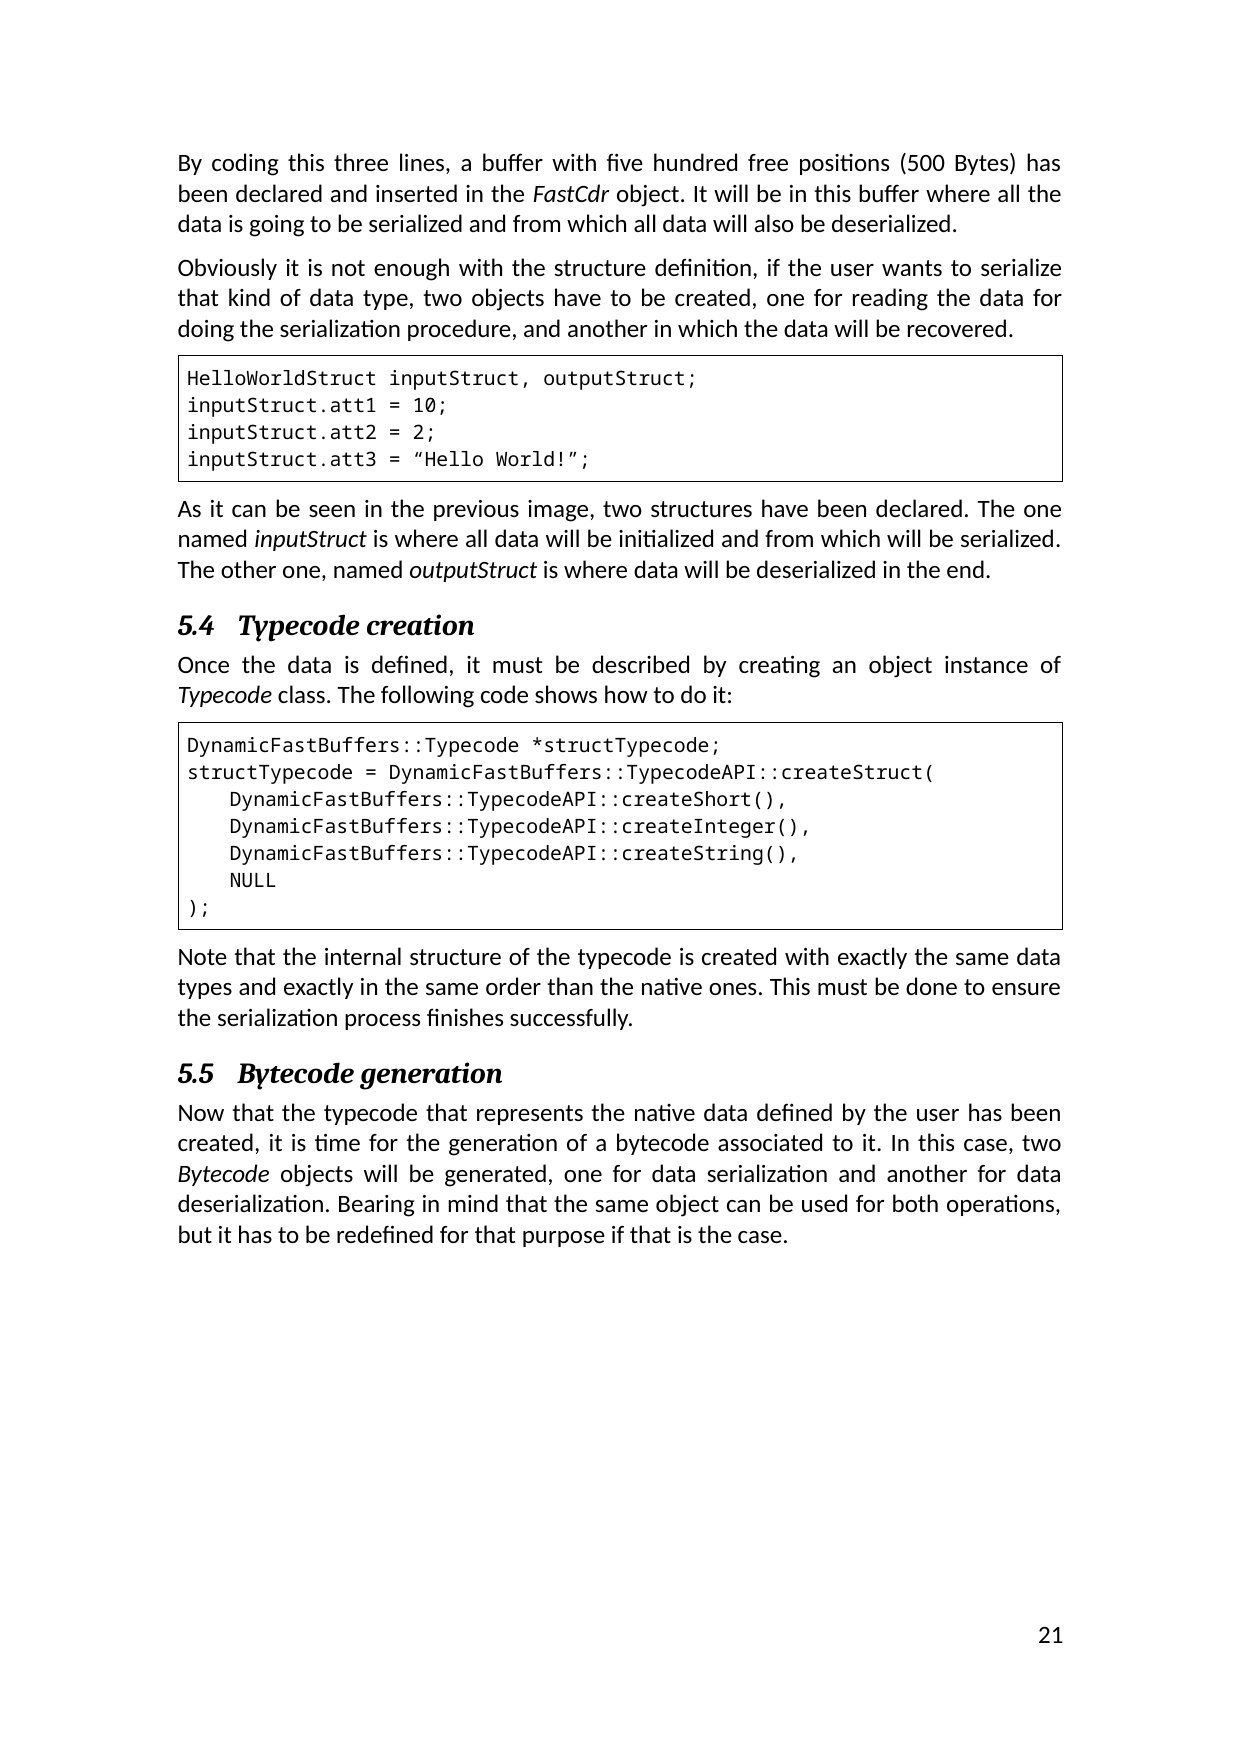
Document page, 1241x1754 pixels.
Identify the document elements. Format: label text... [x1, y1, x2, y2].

text NULL [187, 866, 1053, 893]
subtitle Bytecode generation [177, 1057, 1063, 1091]
text inputStruct.att2 = 2; [187, 418, 1053, 445]
text DynamicFastBuffers::TypecodeAPI::createInteger(), [187, 812, 1053, 839]
text ); [187, 893, 1053, 920]
text As it can be seen in the previous image, two structures have been declared. The one named inputStruct is where all data will be initialized and from which will be serialized. The other one, named outputStruct is where data will be deserialized in the end. [177, 356, 1063, 584]
text HelloWorldStruct inputStruct, outputStruct; [187, 364, 1053, 391]
text [179, 723, 1062, 929]
text [179, 356, 1062, 481]
text structTypecode = DynamicFastBuffers::TypecodeAPI::createStruct( [187, 758, 1053, 785]
text Now that the typecode that represents the native data defined by the user has been created, it is time for the generation of a bytecode associated to it. In this case, two Bytecode objects will be generated, one for data serialization and another for data deserialization. Bearing in mind that the same object can be used for both operations, but it has to be redefined for that purpose if that is the case. [177, 1097, 1063, 1250]
text DynamicFastBuffers::Typecode *structTypecode; [187, 731, 1053, 758]
text Note that the internal structure of the typecode is created with exactly the same data types and exactly in the same order than the native ones. This must be done to ensure the serialization process finishes successfully. [177, 723, 1063, 1032]
subtitle Typecode creation [177, 609, 1063, 643]
text inputStruct.att3 = “Hello World!”; [187, 445, 1053, 472]
text Once the data is defined, it must be described by creating an object instance of Typecode class. The following code shows how to do it: [177, 649, 1063, 710]
text Obviously it is not enough with the structure definition, if the user wants to serialize that kind of data type, two objects have to be created, one for reading the data for doing the serialization procedure, and another in which the data will be recovered. [177, 252, 1063, 343]
text DynamicFastBuffers::TypecodeAPI::createShort(), [187, 785, 1053, 812]
text DynamicFastBuffers::TypecodeAPI::createString(), [187, 839, 1053, 866]
text inputStruct.att1 = 10; [187, 391, 1053, 418]
text By coding this three lines, a buffer with five hundred free positions (500 Bytes) has been declared and inserted in the FastCdr object. It will be in this buffer where all the data is going to be serialized and from which all data will also be deserialized. [177, 148, 1063, 239]
